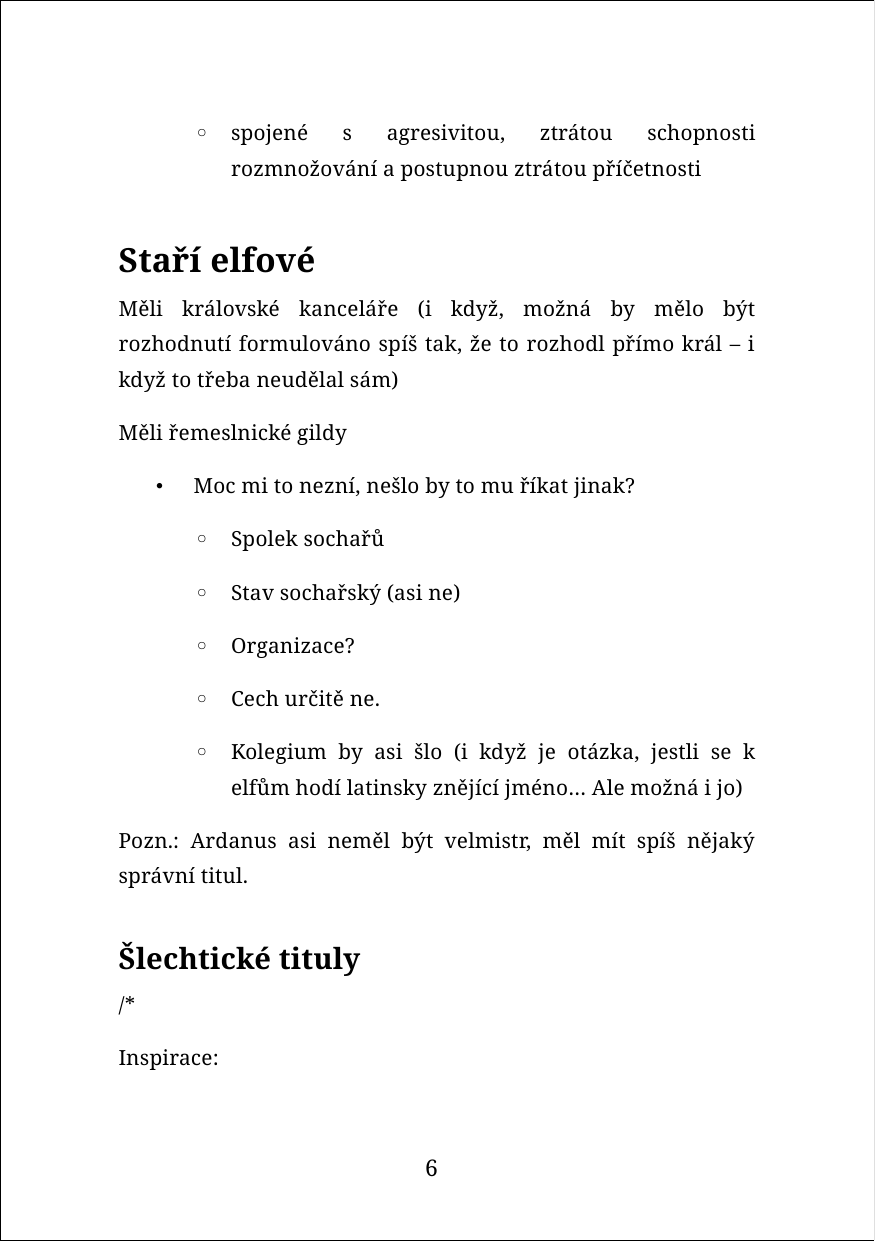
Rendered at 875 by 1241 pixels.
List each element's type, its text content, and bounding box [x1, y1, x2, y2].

text Inspirace: [118, 1043, 756, 1072]
list Organizace? [193, 631, 756, 659]
list Kolegium by asi šlo (i když je otázka, jestli se k elfům hodí latinsky znějící jméno… Ale možná i jo) [193, 737, 756, 801]
text Měli řemeslnické gildy [118, 418, 756, 446]
list Spolek sochařů [193, 524, 756, 553]
subtitle Šlechtické tituly [118, 938, 756, 978]
list Moc mi to nezní, nešlo by to mu říkat jinak? [156, 471, 756, 500]
text Pozn.: Ardanus asi neměl být velmistr, měl mít spíš nějaký správní titul. [118, 826, 756, 890]
subtitle Staří elfové [118, 237, 756, 282]
list Cech určitě ne. [193, 684, 756, 713]
text /* [118, 990, 756, 1018]
list spojené s agresivitou, ztrátou schopnosti rozmnožování a postupnou ztrátou příčetnosti [193, 118, 756, 182]
text Měli královské kanceláře (i když, možná by mělo být rozhodnutí formulováno spíš tak, že to rozhodl přímo král – i když to třeba neudělal sám) [118, 294, 756, 393]
list Stav sochařský (asi ne) [193, 578, 756, 606]
